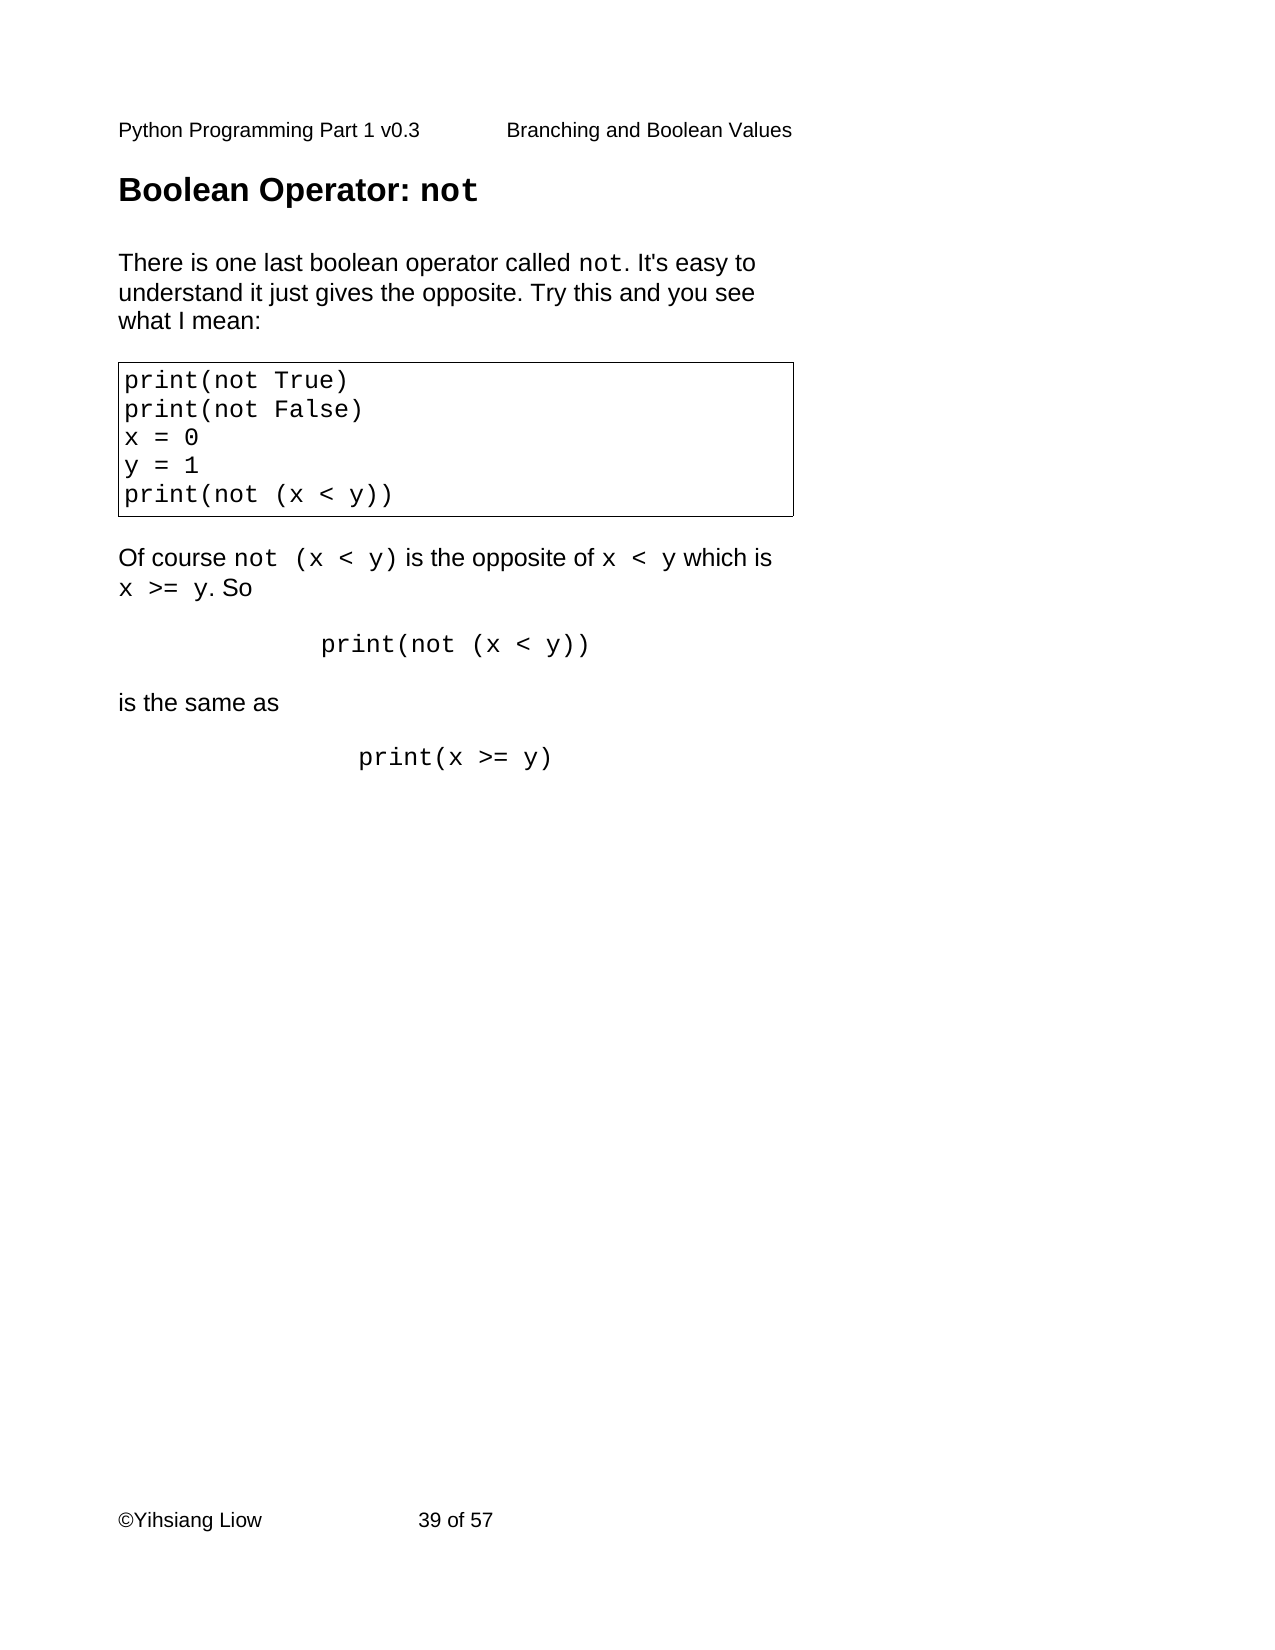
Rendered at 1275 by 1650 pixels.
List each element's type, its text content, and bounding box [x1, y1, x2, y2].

text print(not (x < y)) [118, 632, 793, 660]
text print(x >= y) [118, 744, 793, 772]
text Of course not (x < y) is the opposite of x < y which is x >= y. So [118, 543, 793, 604]
text There is one last boolean operator called not. It's easy to understand it just gives the opposite. Try this and you see what I mean: [118, 248, 793, 334]
text Boolean Operator: not [118, 171, 793, 211]
text is the same as [118, 688, 793, 716]
table_header print(not True) print(not False) x = 0 y = 1 print(not (x < y)) [119, 363, 793, 516]
